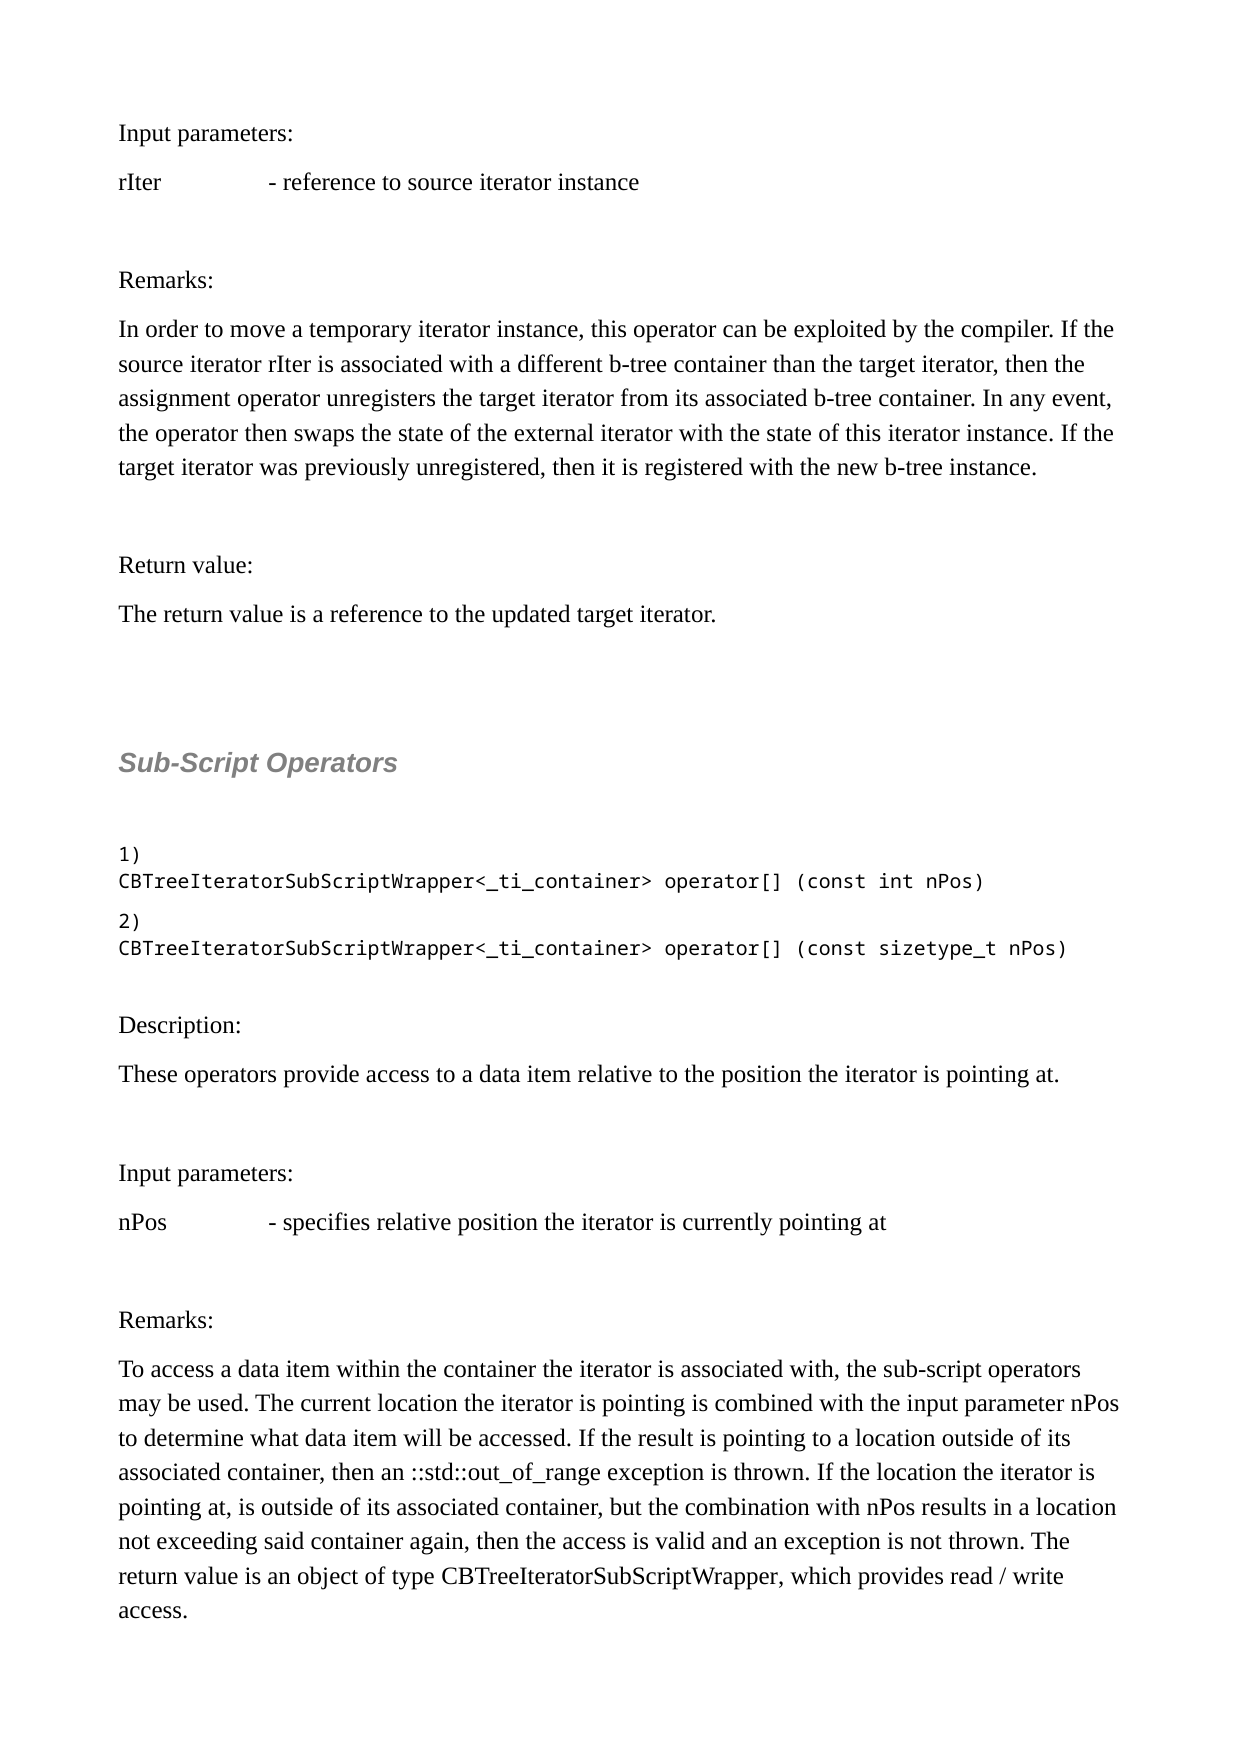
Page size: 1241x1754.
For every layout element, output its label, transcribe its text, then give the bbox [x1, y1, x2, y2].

text Remarks: [118, 265, 1122, 294]
text The return value is a reference to the updated target iterator. [118, 599, 1122, 628]
text Input parameters: [118, 1158, 1122, 1186]
subtitle Sub-Script Operators [118, 747, 1122, 778]
text 1) [118, 840, 1122, 867]
text rIter - reference to source iterator instance [118, 167, 1122, 196]
text Input parameters: [118, 118, 1122, 147]
text CBTreeIteratorSubScriptWrapper<_ti_container> operator[] (const int nPos) [118, 867, 1122, 894]
text These operators provide access to a data item relative to the position the iterator is pointing at. [118, 1059, 1122, 1088]
text In order to move a temporary iterator instance, this operator can be exploited by the compiler. If the source iterator rIter is associated with a different b-tree container than the target iterator, then the assignment operator unregisters the target iterator from its associated b-tree container. In any event, the operator then swaps the state of the external iterator with the state of this iterator instance. If the target iterator was previously unregistered, then it is registered with the new b-tree instance. [118, 314, 1122, 481]
text Remarks: [118, 1305, 1122, 1334]
text Description: [118, 1011, 1122, 1039]
text To access a data item within the container the iterator is associated with, the sub-script operators may be used. The current location the iterator is pointing is combined with the input parameter nPos to determine what data item will be accessed. If the result is pointing to a location outside of its associated container, then an ::std::out_of_range exception is thrown. If the location the iterator is pointing at, is outside of its associated container, but the combination with nPos results in a location not exceeding said container again, then the access is valid and an exception is not thrown. The return value is an object of type CBTreeIteratorSubScriptWrapper, which provides read / write access. [118, 1354, 1122, 1624]
text nPos - specifies relative position the iterator is currently pointing at [118, 1207, 1122, 1236]
text CBTreeIteratorSubScriptWrapper<_ti_container> operator[] (const sizetype_t nPos) [118, 934, 1122, 961]
text Return value: [118, 550, 1122, 579]
text 2) [118, 907, 1122, 934]
